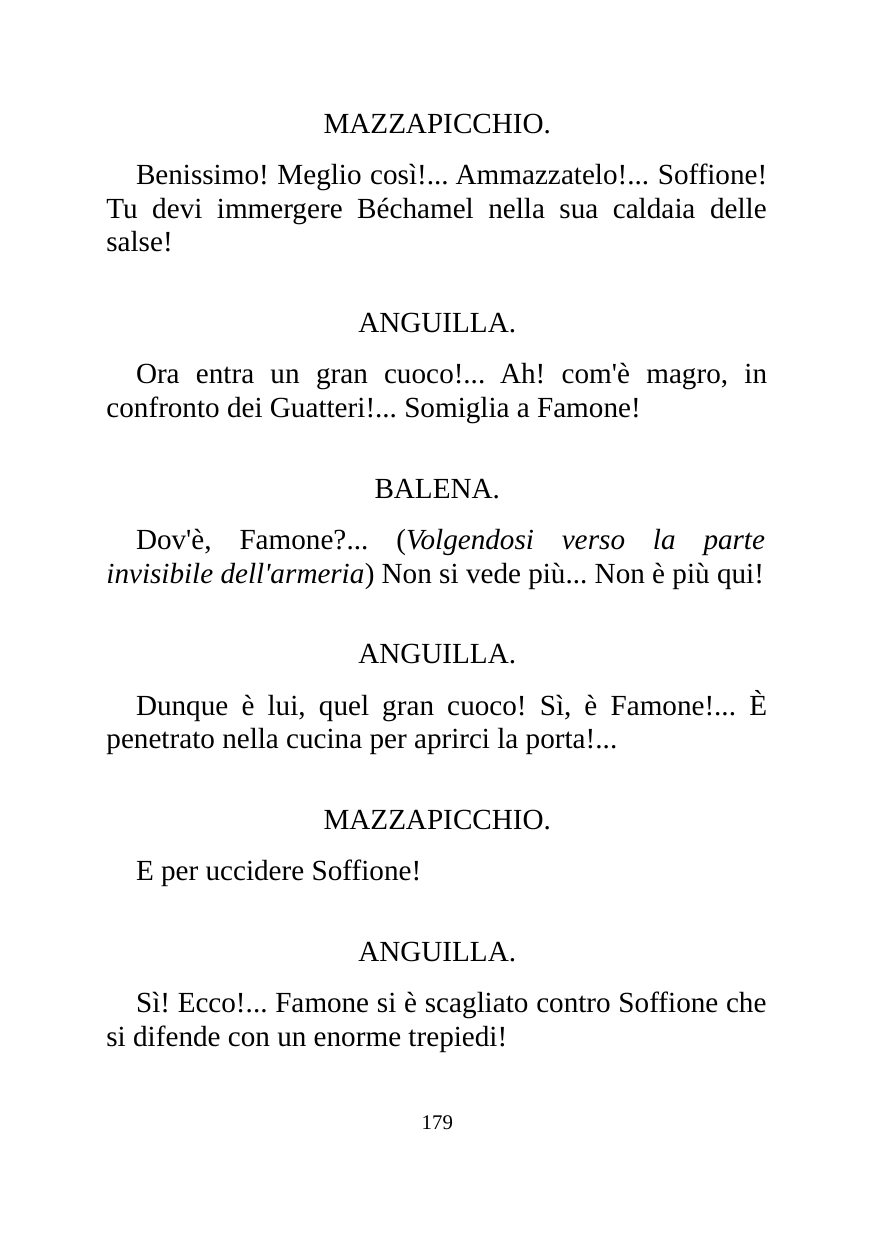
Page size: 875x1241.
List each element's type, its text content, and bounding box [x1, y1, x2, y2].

text ANGUILLA. [106, 305, 768, 339]
text Sì! Ecco!... Famone si è scagliato contro Soffione che si difende con un enorme trepiedi! [106, 986, 768, 1053]
text Dov'è, Famone?... (Volgendosi verso la parte invisibile dell'armeria) Non si vede più... Non è più qui! [106, 522, 768, 589]
text ANGUILLA. [106, 934, 768, 968]
text ANGUILLA. [106, 637, 768, 670]
text Dunque è lui, quel gran cuoco! Sì, è Famone!... È penetrato nella cucina per aprirci la porta!... [106, 688, 768, 755]
text Benissimo! Meglio così!... Ammazzatelo!... Soffione! Tu devi immergere Béchamel nella sua caldaia delle salse! [106, 157, 768, 258]
text BALENA. [106, 471, 768, 504]
text E per uccidere Soffione! [106, 853, 768, 887]
text Ora entra un gran cuoco!... Ah! com'è magro, in confronto dei Guatteri!... Somiglia a Famone! [106, 357, 768, 424]
text MAZZAPICCHIO. [106, 802, 768, 836]
text MAZZAPICCHIO. [106, 106, 768, 140]
